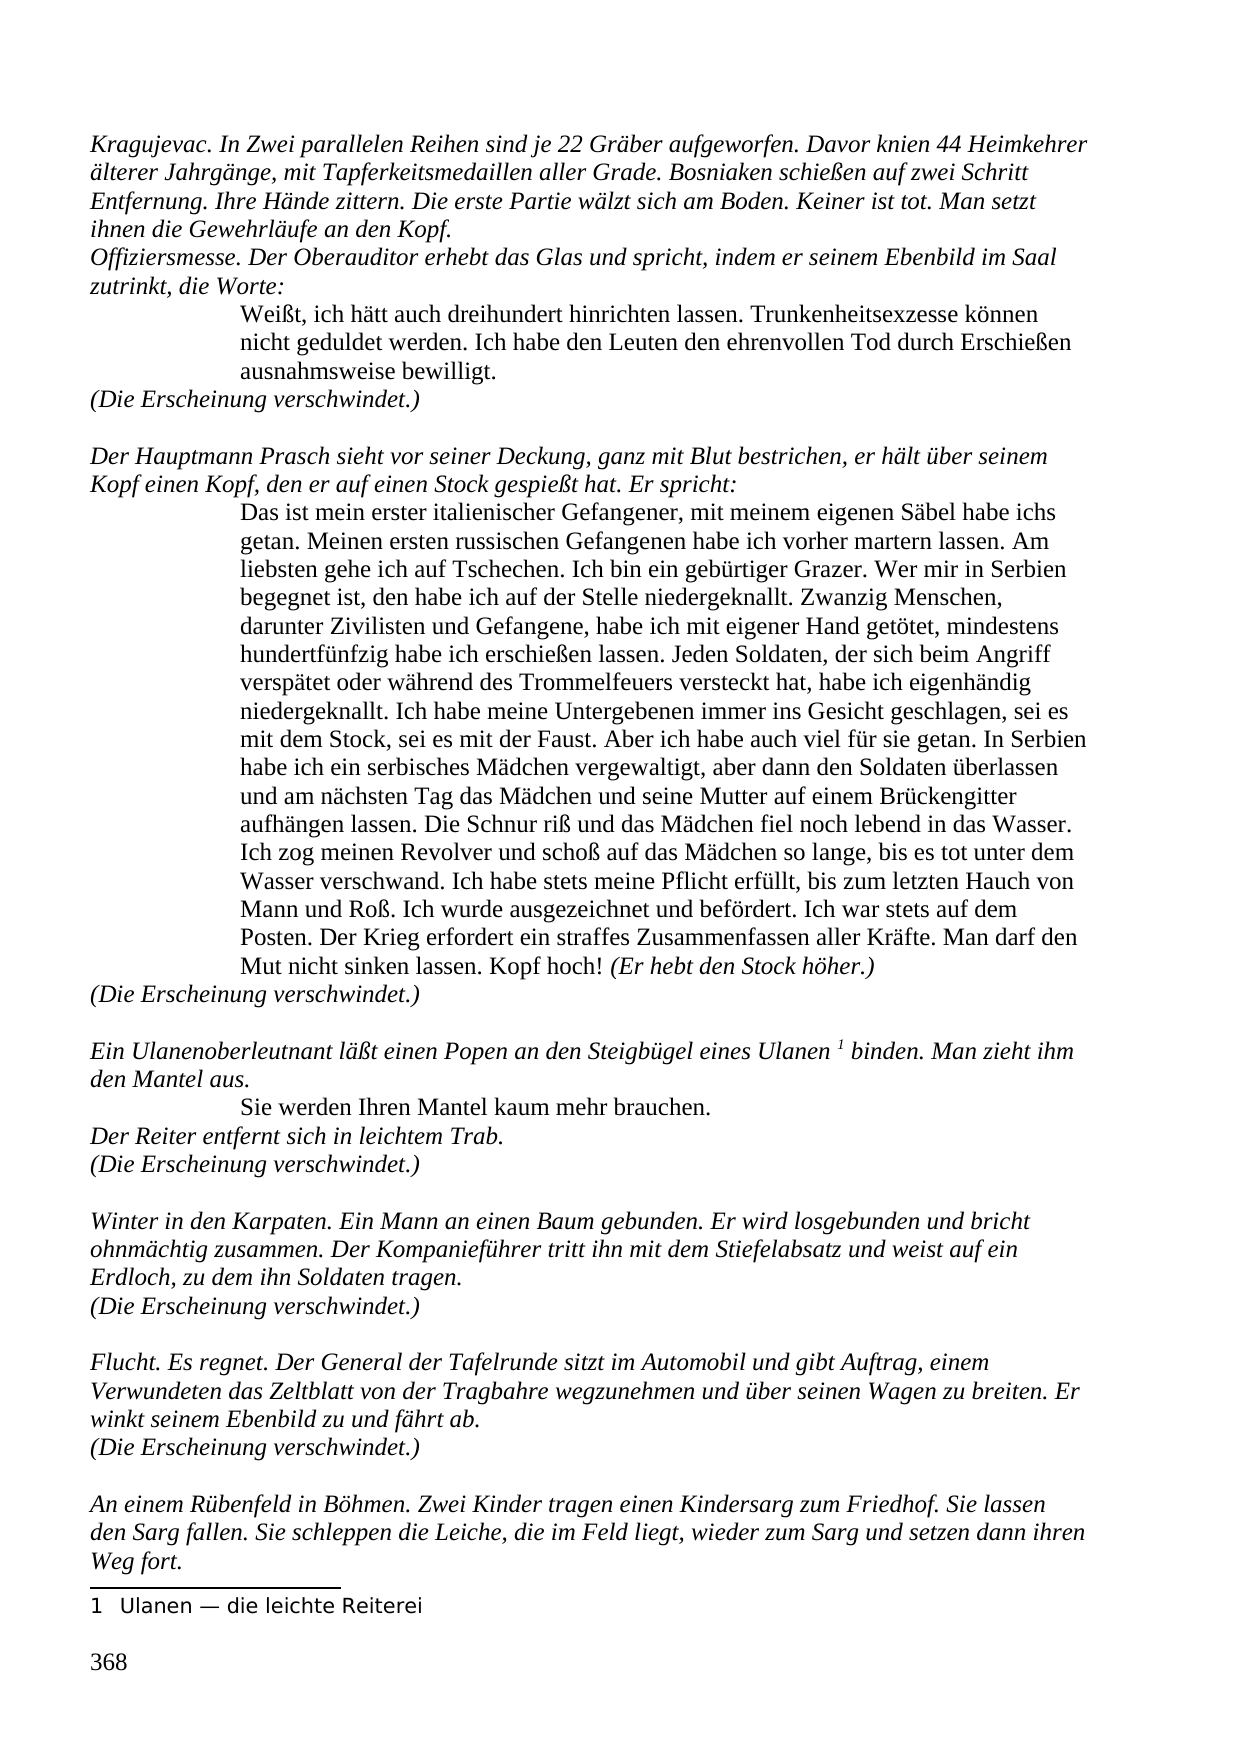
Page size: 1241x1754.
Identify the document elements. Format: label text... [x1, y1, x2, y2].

text Das ist mein erster italienischer Gefangener, mit meinem eigenen Säbel habe ichs getan. Meinen ersten russischen Gefangenen habe ich vorher martern lassen. Am liebsten gehe ich auf Tschechen. Ich bin ein gebürtiger Grazer. Wer mir in Serbien begegnet ist, den habe ich auf der Stelle niedergeknallt. Zwanzig Menschen, darunter Zivilisten und Gefangene, habe ich mit eigener Hand getötet, mindestens hundertfünfzig habe ich erschießen lassen. Jeden Soldaten, der sich beim Angriff verspätet oder während des Trommelfeuers versteckt hat, habe ich eigenhändig niedergeknallt. Ich habe meine Untergebenen immer ins Gesicht geschlagen, sei es mit dem Stock, sei es mit der Faust. Aber ich habe auch viel für sie getan. In Serbien habe ich ein serbisches Mädchen vergewaltigt, aber dann den Soldaten überlassen und am nächsten Tag das Mädchen und seine Mutter auf einem Brückengitter aufhängen lassen. Die Schnur riß und das Mädchen fiel noch lebend in das Wasser. Ich zog meinen Revolver und schoß auf das Mädchen so lange, bis es tot unter dem Wasser verschwand. Ich habe stets meine Pflicht erfüllt, bis zum letzten Hauch von Mann und Roß. Ich wurde ausgezeichnet und befördert. Ich war stets auf dem Posten. Der Krieg erfordert ein straffes Zusammenfassen aller Kräfte. Man darf den Mut nicht sinken lassen. Kopf hoch! (Er hebt den Stock höher.) [240, 498, 1091, 979]
text (Die Erscheinung verschwindet.) [90, 1291, 1091, 1319]
text (Die Erscheinung verschwindet.) [90, 1149, 1091, 1178]
text Winter in den Karpaten. Ein Mann an einen Baum gebunden. Er wird losgebunden und bricht ohnmächtig zusammen. Der Kompanieführer tritt ihn mit dem Stiefelabsatz und weist auf ein Erdloch, zu dem ihn Soldaten tragen. [90, 1206, 1091, 1291]
text Ein Ulanenoberleutnant läßt einen Popen an den Steigbügel eines Ulanen binden. Man zieht ihm den Mantel aus. [90, 1036, 1091, 1093]
text Offiziersmesse. Der Oberauditor erhebt das Glas und spricht, indem er seinem Ebenbild im Saal zutrinkt, die Worte: [90, 243, 1091, 299]
text An einem Rübenfeld in Böhmen. Zwei Kinder tragen einen Kindersarg zum Friedhof. Sie lassen den Sarg fallen. Sie schleppen die Leiche, die im Feld liegt, wieder zum Sarg und setzen dann ihren Weg fort. [90, 1489, 1091, 1574]
text (Die Erscheinung verschwindet.) [90, 384, 1091, 413]
text Weißt, ich hätt auch dreihundert hinrichten lassen. Trunkenheitsexzesse können nicht geduldet werden. Ich habe den Leuten den ehrenvollen Tod durch Erschießen ausnahmsweise bewilligt. [240, 299, 1091, 384]
text Flucht. Es regnet. Der General der Tafelrunde sitzt im Automobil und gibt Auftrag, einem Verwundeten das Zeltblatt von der Tragbahre wegzunehmen und über seinen Wagen zu breiten. Er winkt seinem Ebenbild zu und fährt ab. [90, 1348, 1091, 1433]
text Der Reiter entfernt sich in leichtem Trab. [90, 1121, 1091, 1149]
text (Die Erscheinung verschwindet.) [90, 1433, 1091, 1461]
text Kragujevac. In Zwei parallelen Reihen sind je 22 Gräber aufgeworfen. Davor knien 44 Heimkehrer älterer Jahrgänge, mit Tapferkeitsmedaillen aller Grade. Bosniaken schießen auf zwei Schritt Entfernung. Ihre Hände zittern. Die erste Partie wälzt sich am Boden. Keiner ist tot. Man setzt ihnen die Gewehrläufe an den Kopf. [90, 129, 1091, 243]
text (Die Erscheinung verschwindet.) [90, 979, 1091, 1008]
text Sie werden Ihren Mantel kaum mehr brauchen. [240, 1093, 1091, 1121]
text Der Hauptmann Prasch sieht vor seiner Deckung, ganz mit Blut bestrichen, er hält über seinem Kopf einen Kopf, den er auf einen Stock gespießt hat. Er spricht: [90, 441, 1091, 498]
text Ulanen — die leichte Reiterei [90, 1594, 1091, 1618]
